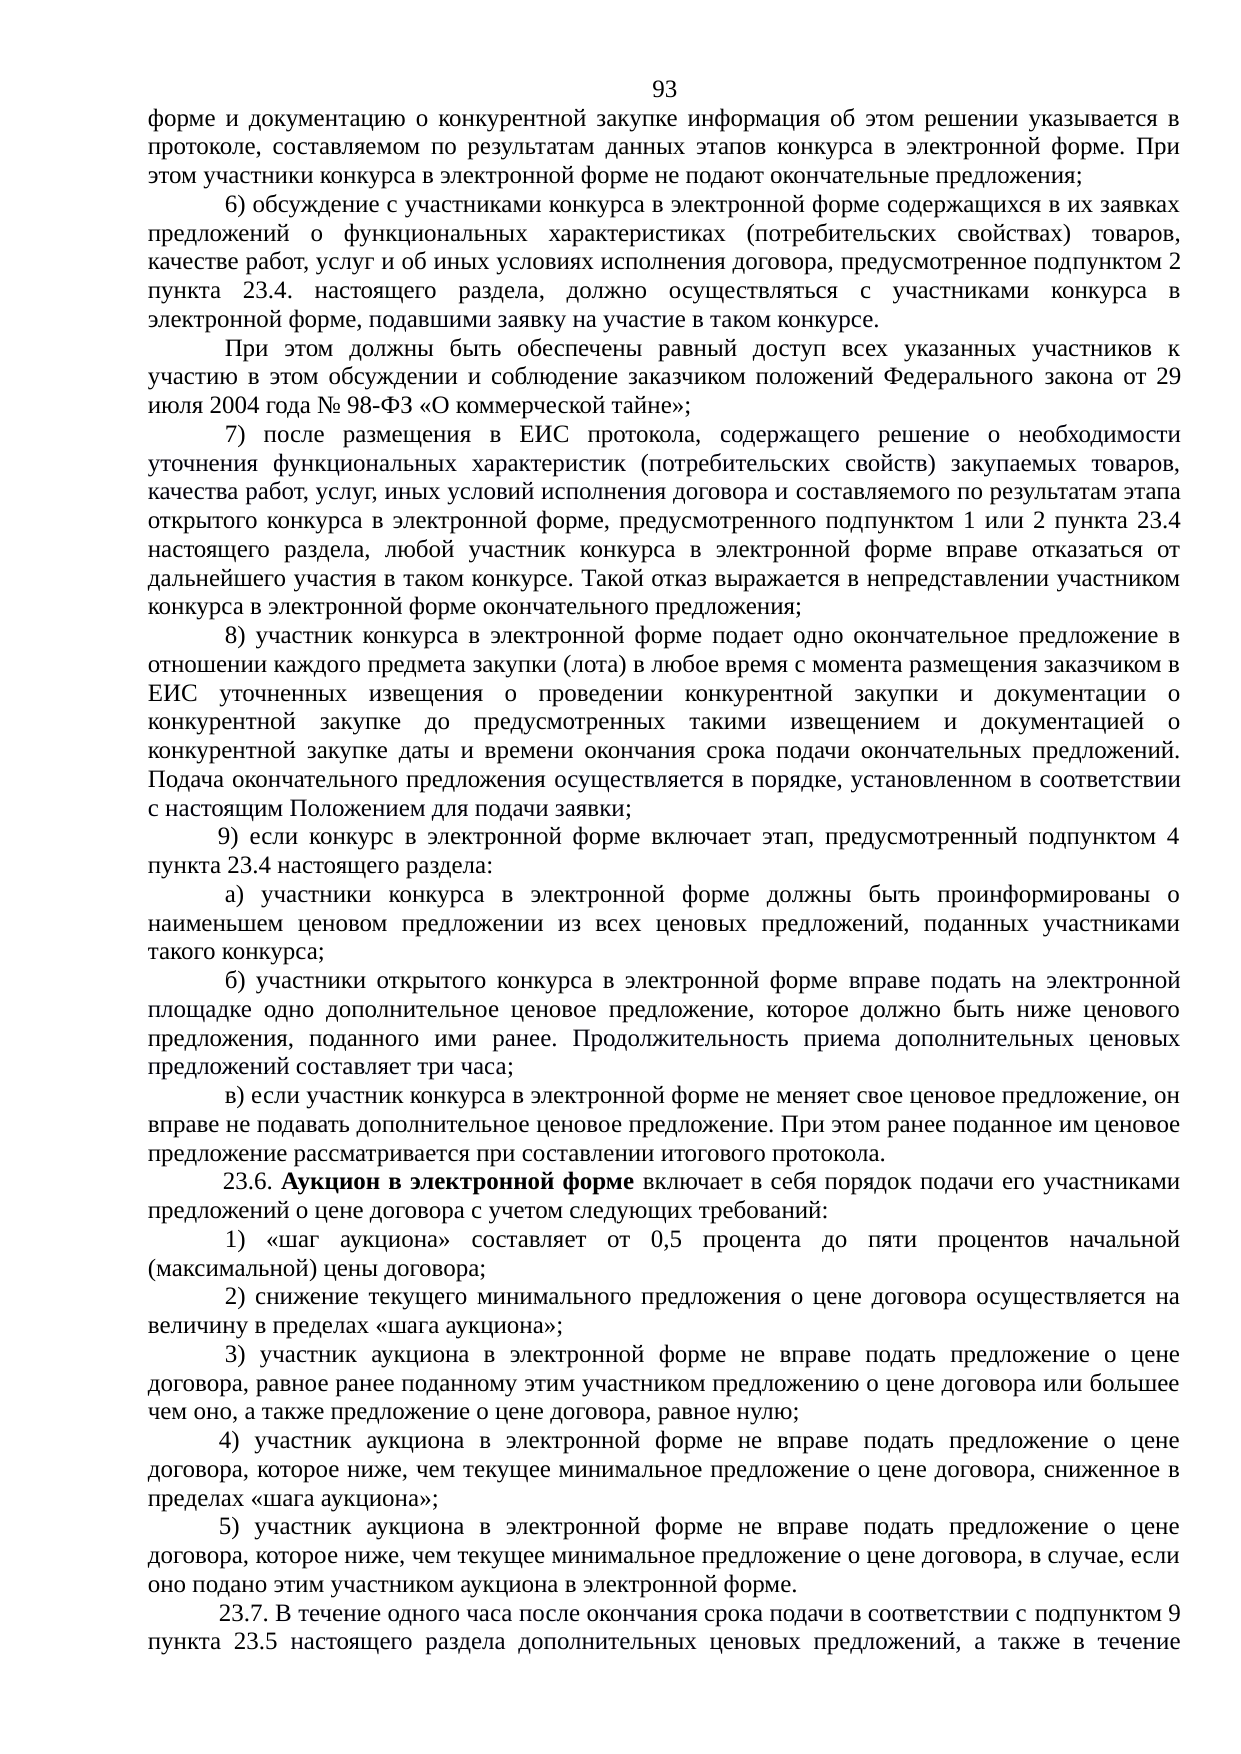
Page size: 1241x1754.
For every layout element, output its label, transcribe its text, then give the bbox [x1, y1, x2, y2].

text 23.6. Аукцион в электронной форме включает в себя порядок подачи его участниками предложений о цене договора с учетом следующих требований: [148, 1166, 1181, 1224]
text 1) «шаг аукциона» составляет от 0,5 процента до пяти процентов начальной (максимальной) цены договора; [148, 1224, 1181, 1281]
text 2) снижение текущего минимального предложения о цене договора осуществляется на величину в пределах «шага аукциона»; [148, 1281, 1181, 1339]
text 9) если конкурс в электронной форме включает этап, предусмотренный подпунктом 4 пункта 23.4 настоящего раздела: [148, 821, 1181, 879]
text 4) участник аукциона в электронной форме не вправе подать предложение о цене договора, которое ниже, чем текущее минимальное предложение о цене договора, сниженное в пределах «шага аукциона»; [148, 1425, 1181, 1511]
text 8) участник конкурса в электронной форме подает одно окончательное предложение в отношении каждого предмета закупки (лота) в любое время с момента размещения заказчиком в ЕИС уточненных извещения о проведении конкурентной закупки и документации о конкурентной закупке до предусмотренных такими извещением и документацией о конкурентной закупке даты и времени окончания срока подачи окончательных предложений. Подача окончательного предложения осуществляется в порядке, установленном в соответствии с настоящим Положением для подачи заявки; [148, 620, 1181, 821]
text б) участники открытого конкурса в электронной форме вправе подать на электронной площадке одно дополнительное ценовое предложение, которое должно быть ниже ценового предложения, поданного ими ранее. Продолжительность приема дополнительных ценовых предложений составляет три часа; [148, 965, 1181, 1080]
text 6) обсуждение с участниками конкурса в электронной форме содержащихся в их заявках предложений о функциональных характеристиках (потребительских свойствах) товаров, качестве работ, услуг и об иных условиях исполнения договора, предусмотренное подпунктом 2 пункта 23.4. настоящего раздела, должно осуществляться с участниками конкурса в электронной форме, подавшими заявку на участие в таком конкурсе. [148, 189, 1181, 333]
text в) если участник конкурса в электронной форме не меняет свое ценовое предложение, он вправе не подавать дополнительное ценовое предложение. При этом ранее поданное им ценовое предложение рассматривается при составлении итогового протокола. [148, 1080, 1181, 1166]
text а) участники конкурса в электронной форме должны быть проинформированы о наименьшем ценовом предложении из всех ценовых предложений, поданных участниками такого конкурса; [148, 879, 1181, 965]
text форме и документацию о конкурентной закупке информация об этом решении указывается в протоколе, составляемом по результатам данных этапов конкурса в электронной форме. При этом участники конкурса в электронной форме не подают окончательные предложения; [148, 103, 1181, 189]
text 23.7. В течение одного часа после окончания срока подачи в соответствии с подпунктом 9 пункта 23.5 настоящего раздела дополнительных ценовых предложений, а также в течение [148, 1598, 1181, 1655]
text При этом должны быть обеспечены равный доступ всех указанных участников к участию в этом обсуждении и соблюдение заказчиком положений Федерального закона от 29 июля 2004 года № 98-ФЗ «О коммерческой тайне»; [148, 333, 1181, 419]
text 5) участник аукциона в электронной форме не вправе подать предложение о цене договора, которое ниже, чем текущее минимальное предложение о цене договора, в случае, если оно подано этим участником аукциона в электронной форме. [148, 1511, 1181, 1598]
text 7) после размещения в ЕИС протокола, содержащего решение о необходимости уточнения функциональных характеристик (потребительских свойств) закупаемых товаров, качества работ, услуг, иных условий исполнения договора и составляемого по результатам этапа открытого конкурса в электронной форме, предусмотренного подпунктом 1 или 2 пункта 23.4 настоящего раздела, любой участник конкурса в электронной форме вправе отказаться от дальнейшего участия в таком конкурсе. Такой отказ выражается в непредставлении участником конкурса в электронной форме окончательного предложения; [148, 419, 1181, 620]
text 3) участник аукциона в электронной форме не вправе подать предложение о цене договора, равное ранее поданному этим участником предложению о цене договора или большее чем оно, а также предложение о цене договора, равное нулю; [148, 1339, 1181, 1425]
